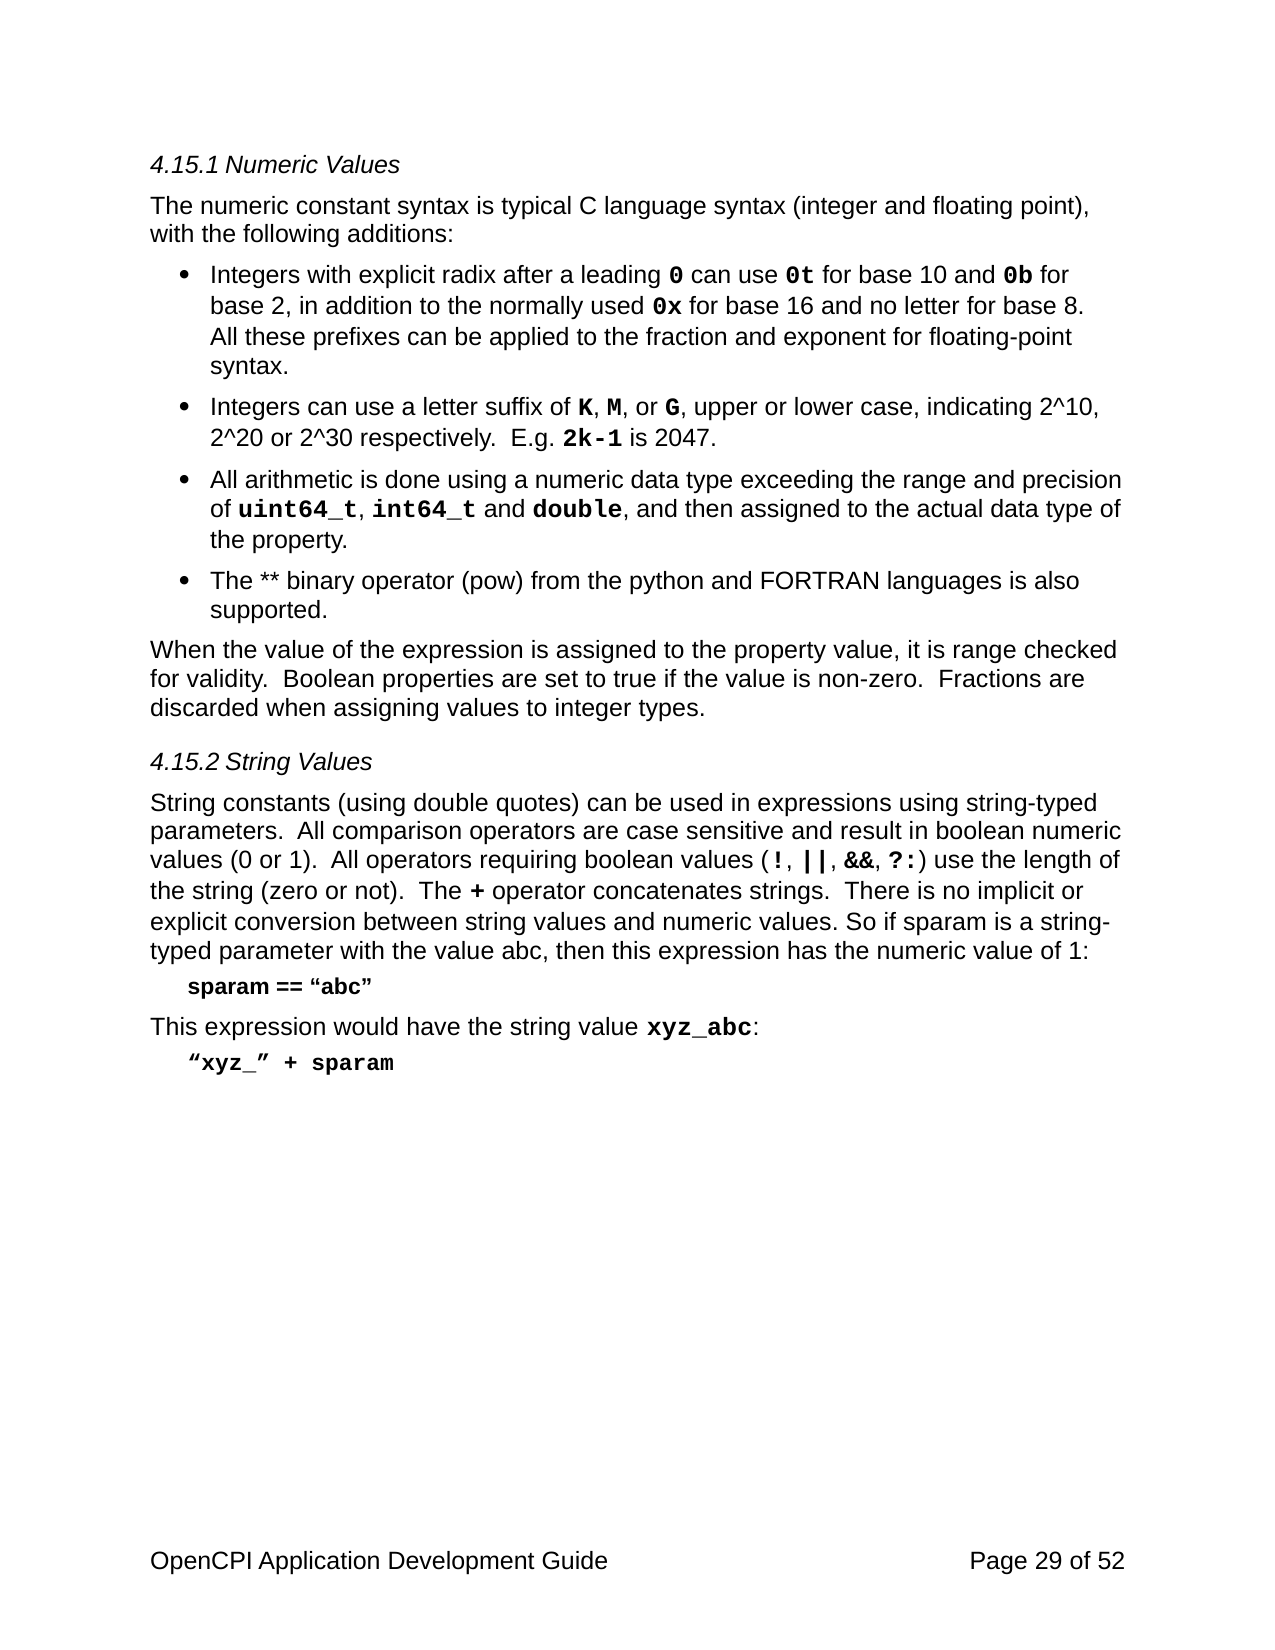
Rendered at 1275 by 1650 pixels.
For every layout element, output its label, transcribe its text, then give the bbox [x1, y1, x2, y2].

text This expression would have the string value xyz_abc: [150, 1012, 1125, 1043]
text “xyz_” + sparam [187, 1052, 1125, 1077]
text sparam == “abc” [187, 973, 1125, 1000]
list Integers can use a letter suffix of K, M, or G, upper or lower case, indicating 2^10, 2^20 or 2^30 respectively. E.g. 2k-1 is 2047. [180, 392, 1125, 453]
text The numeric constant syntax is typical C language syntax (integer and floating point), with the following additions: [150, 191, 1125, 248]
text String constants (using double quotes) can be used in expressions using string-typed parameters. All comparison operators are case sensitive and result in boolean numeric values (0 or 1). All operators requiring boolean values (!, ||, &&, ?:) use the length of the string (zero or not). The + operator concatenates strings. There is no implicit or explicit conversion between string values and numeric values. So if sparam is a string-typed parameter with the value abc, then this expression has the numeric value of 1: [150, 787, 1125, 964]
list All arithmetic is done using a numeric data type exceeding the range and precision of uint64_t, int64_t and double, and then assigned to the actual data type of the property. [180, 465, 1125, 554]
list The ** binary operator (pow) from the python and FORTRAN languages is also supported. [180, 566, 1125, 623]
subtitle String Values [150, 747, 1125, 776]
list Integers with explicit radix after a leading 0 can use 0t for base 10 and 0b for base 2, in addition to the normally used 0x for base 16 and no letter for base 8. All these prefixes can be applied to the fraction and exponent for floating-point syntax. [180, 260, 1125, 379]
text When the value of the expression is assigned to the property value, it is range checked for validity. Boolean properties are set to true if the value is non-zero. Fractions are discarded when assigning values to integer types. [150, 636, 1125, 722]
subtitle Numeric Values [150, 150, 1125, 179]
